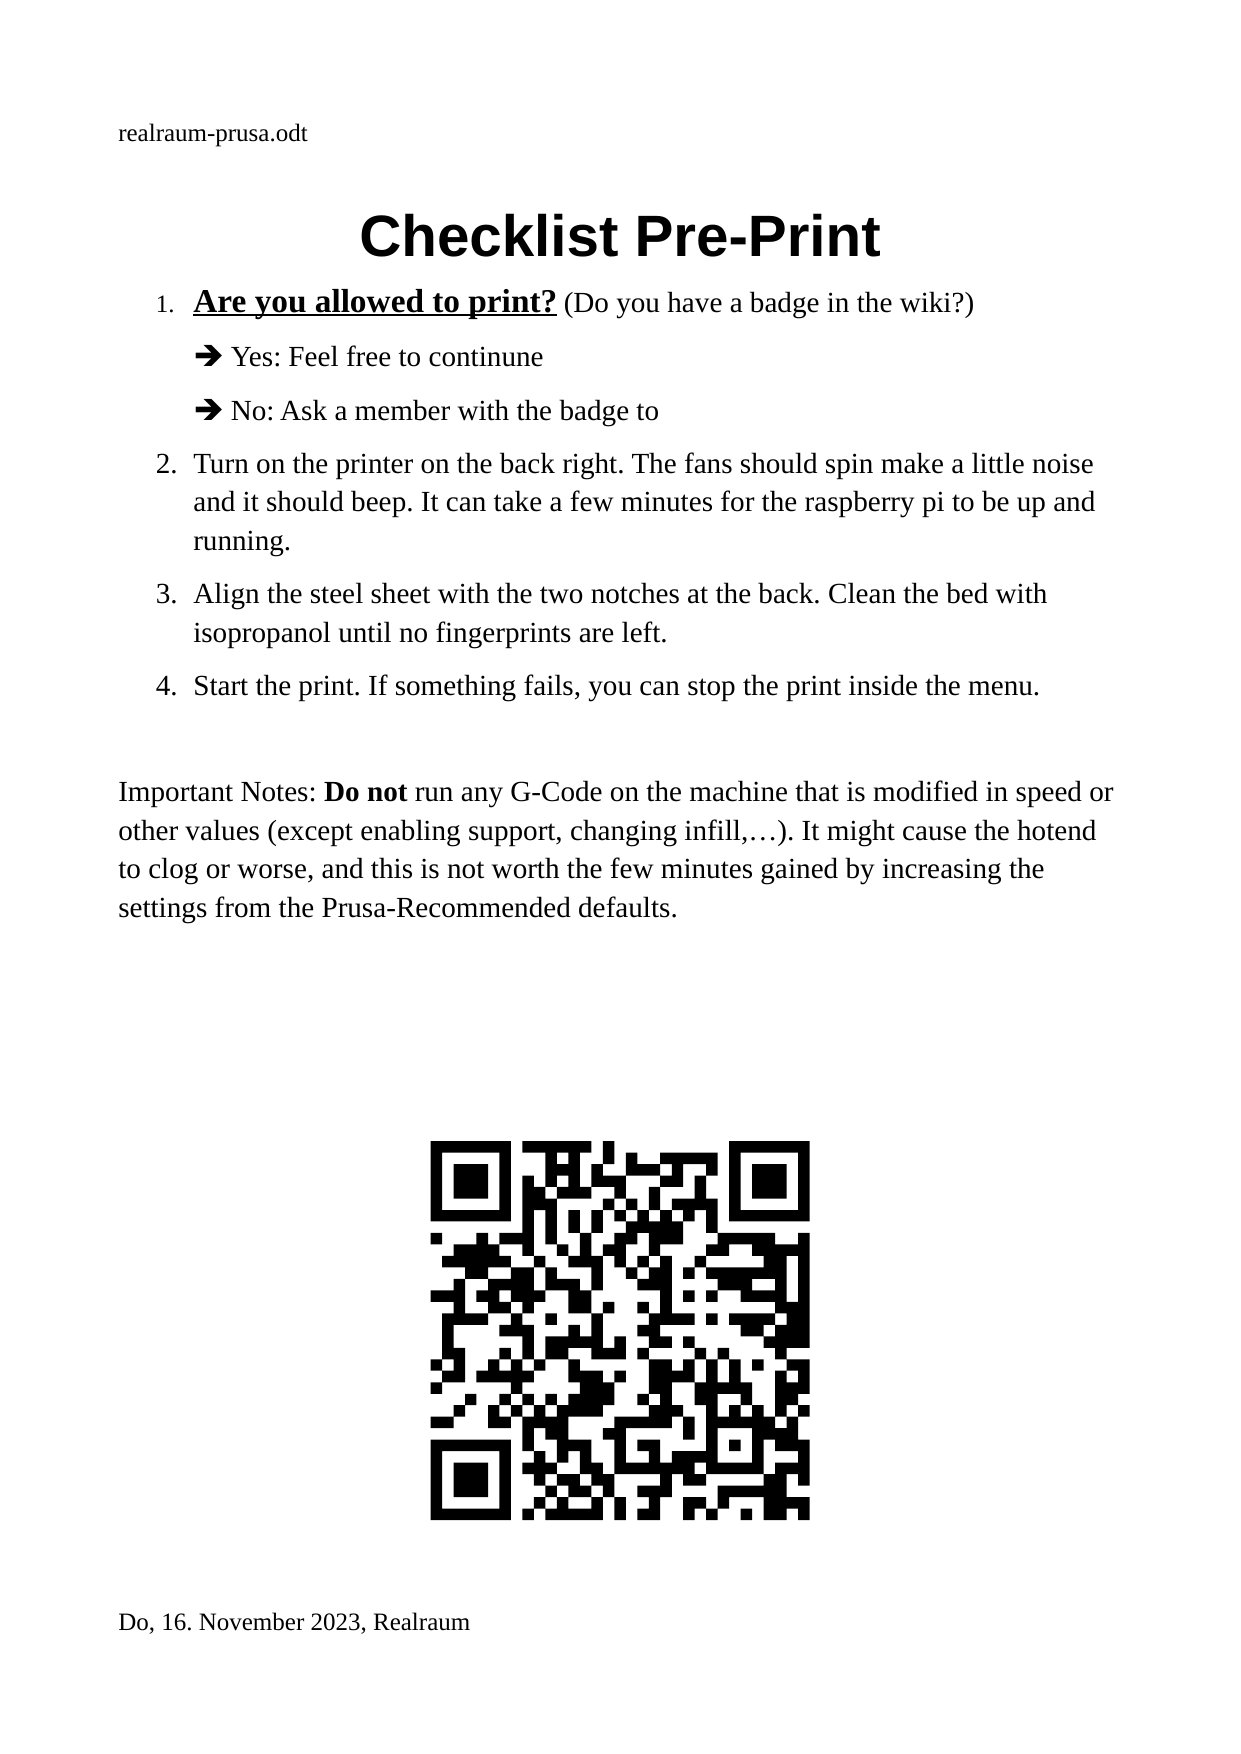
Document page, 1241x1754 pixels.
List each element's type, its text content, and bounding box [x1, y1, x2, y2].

list Start the print. If something fails, you can stop the print inside the menu. [156, 668, 1122, 701]
list Are you allowed to print? (Do you have a badge in the wiki?) [156, 281, 1122, 319]
list No: Ask a member with the badge to [193, 393, 1122, 426]
list Align the steel sheet with the two notches at the back. Clean the bed with isopropanol until no fingerprints are left. [156, 576, 1122, 648]
text Important Notes: Do not run any G-Code on the machine that is modified in speed or other values (except enabling support, changing infill,…). It might cause the hotend to clog or worse, and this is not worth the few minutes gained by increasing the settings from the Prusa-Recommended defaults. [118, 774, 1122, 923]
title Checklist Pre-Print [118, 201, 1122, 268]
list Turn on the printer on the back right. The fans should spin make a little noise and it should beep. It can take a few minutes for the raspberry pi to be up and running. [156, 446, 1122, 557]
list Yes: Feel free to continune [193, 339, 1122, 373]
